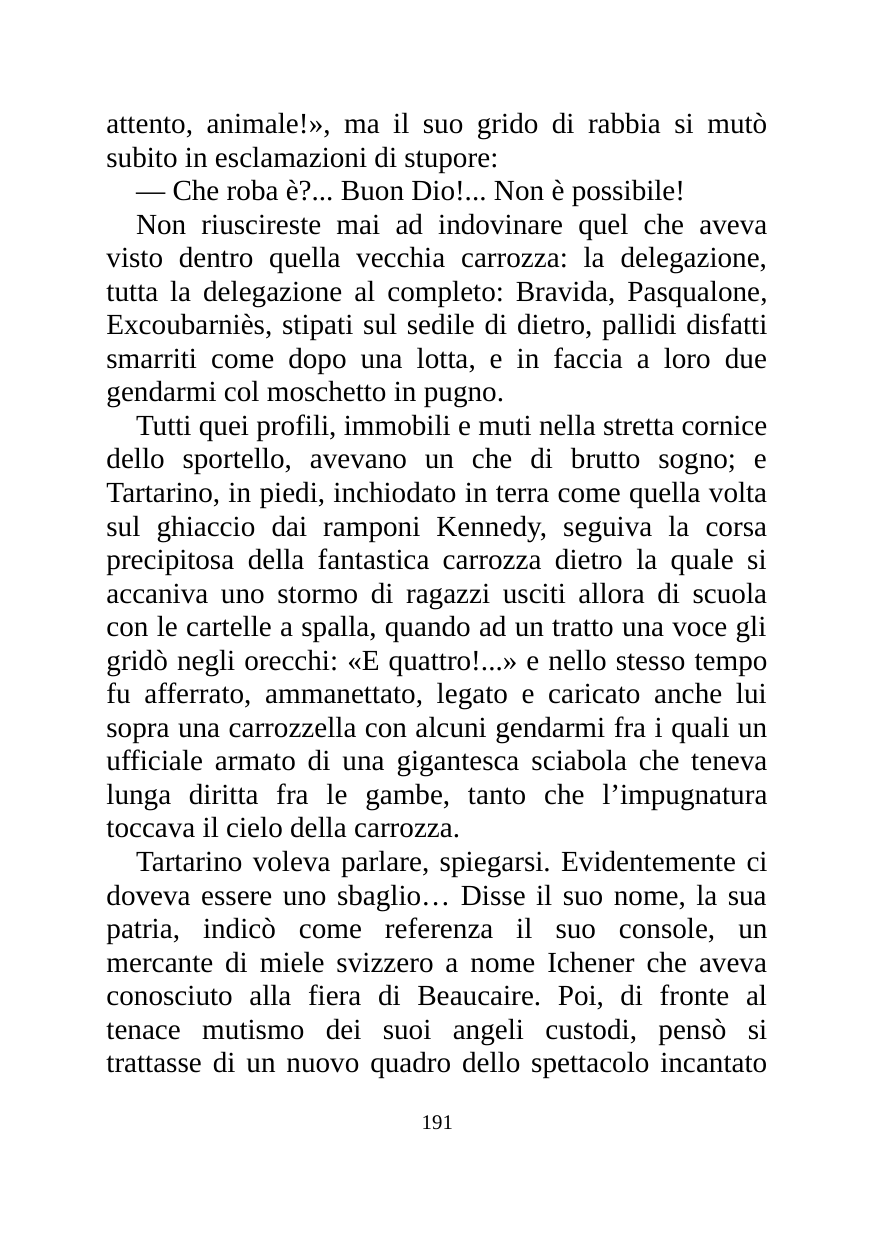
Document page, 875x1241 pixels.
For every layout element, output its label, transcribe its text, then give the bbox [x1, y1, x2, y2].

text attento, animale!», ma il suo grido di rabbia si mutò subito in esclamazioni di stupore: [106, 106, 768, 173]
text Non riuscireste mai ad indovinare quel che aveva visto dentro quella vecchia carrozza: la delegazione, tutta la delegazione al completo: Bravida, Pasqualone, Excoubarniès, stipati sul sedile di dietro, pallidi disfatti smarriti come dopo una lotta, e in faccia a loro due gendarmi col moschetto in pugno. [106, 207, 768, 408]
text — Che roba è?... Buon Dio!... Non è possibile! [106, 173, 768, 207]
text Tutti quei profili, immobili e muti nella stretta cornice dello sportello, avevano un che di brutto sogno; e Tartarino, in piedi, inchiodato in terra come quella volta sul ghiaccio dai ramponi Kennedy, seguiva la corsa precipitosa della fantastica carrozza dietro la quale si accaniva uno stormo di ragazzi usciti allora di scuola con le cartelle a spalla, quando ad un tratto una voce gli gridò negli orecchi: «E quattro!...» e nello stesso tempo fu afferrato, ammanettato, legato e caricato anche lui sopra una carrozzella con alcuni gendarmi fra i quali un ufficiale armato di una gigantesca sciabola che teneva lunga diritta fra le gambe, tanto che l’impugnatura toccava il cielo della carrozza. [106, 408, 768, 844]
text Tartarino voleva parlare, spiegarsi. Evidentemente ci doveva essere uno sbaglio… Disse il suo nome, la sua patria, indicò come referenza il suo console, un mercante di miele svizzero a nome Ichener che aveva conosciuto alla fiera di Beaucaire. Poi, di fronte al tenace mutismo dei suoi angeli custodi, pensò si trattasse di un nuovo quadro dello spettacolo incantato [106, 844, 768, 1079]
